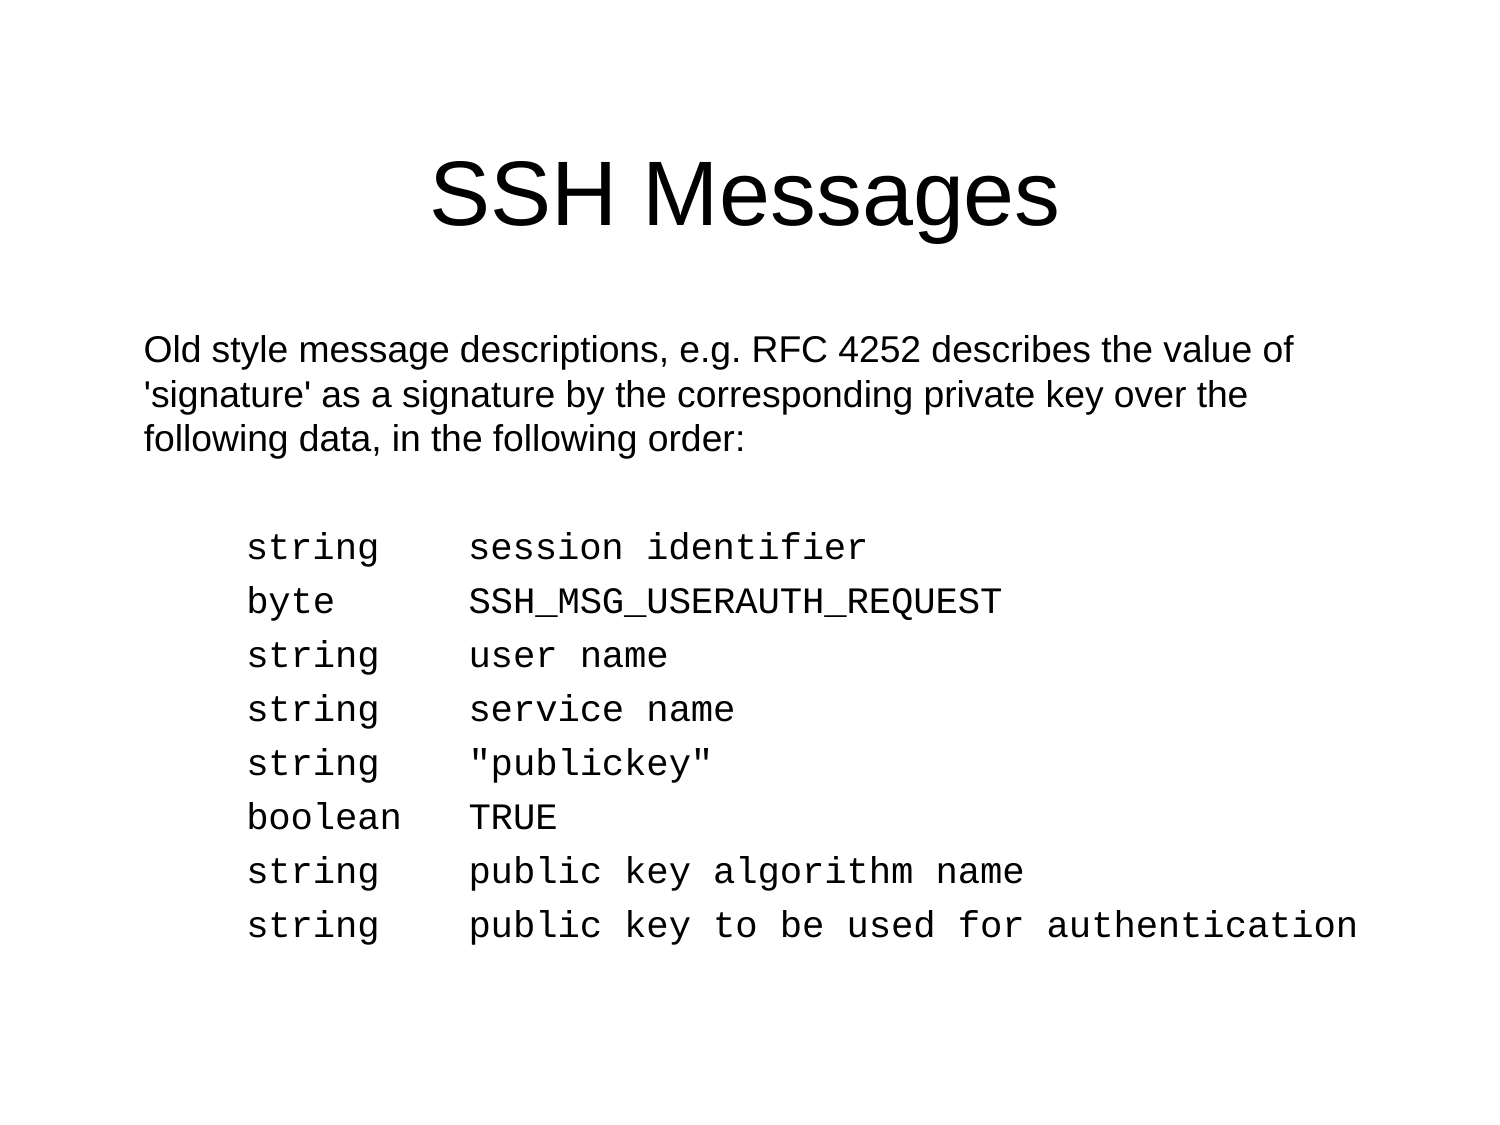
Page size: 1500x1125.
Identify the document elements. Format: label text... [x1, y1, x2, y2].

title SSH Messages [112, 99, 1379, 279]
list Old style message descriptions, e.g. RFC 4252 describes the value of 'signature' as a signature by the corresponding private key over the following data, in the following order: string session identifier byte SSH_MSG_USERAUTH_REQUEST string user name string service name string "publickey" boolean TRUE string public key algorithm name string public key to be used for authentication [112, 324, 1379, 991]
